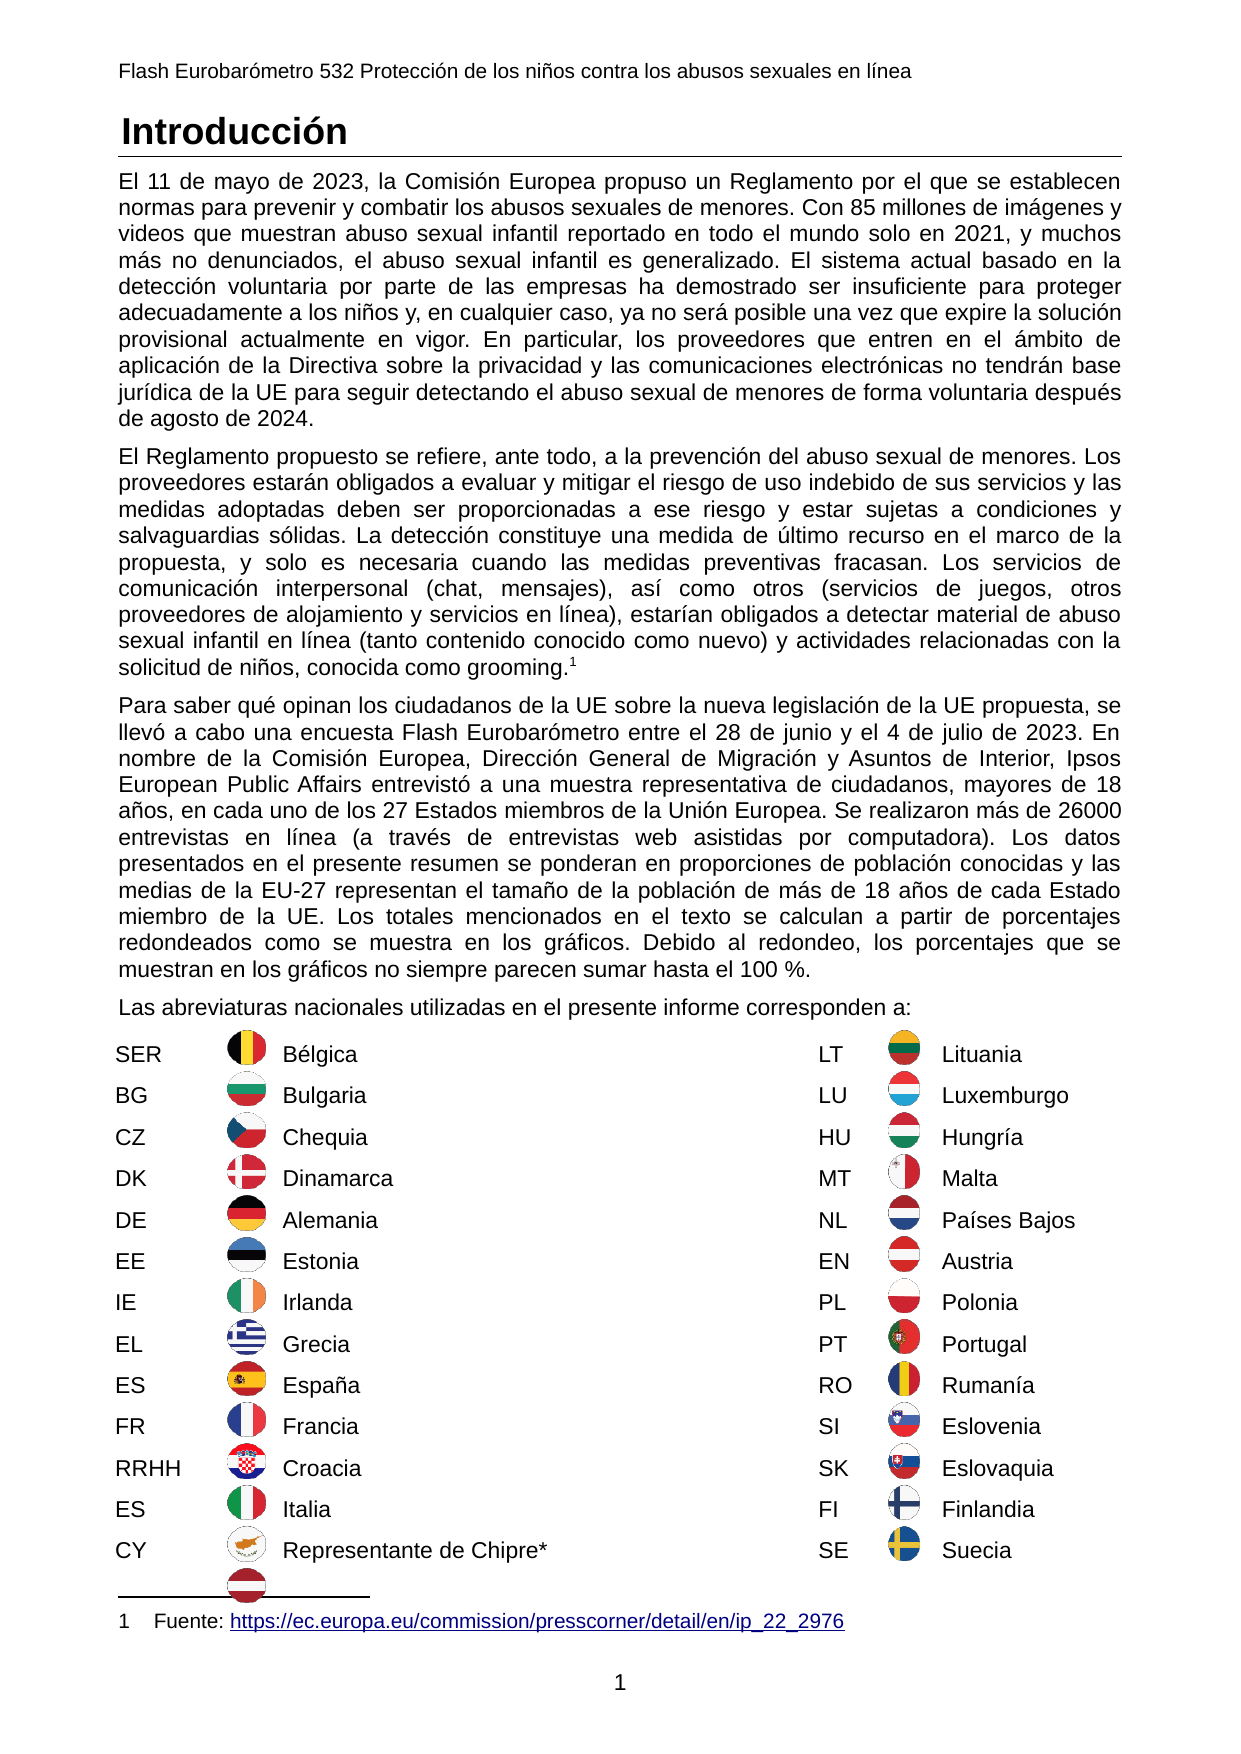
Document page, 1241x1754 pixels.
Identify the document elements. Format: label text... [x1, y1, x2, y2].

table_header [223, 1026, 279, 1067]
text Para saber qué opinan los ciudadanos de la UE sobre la nueva legislación de la UE propuesta, se llevó a cabo una encuesta Flash Eurobarómetro entre el 28 de junio y el 4 de julio de 2023. En nombre de la Comisión Europea, Dirección General de Migración y Asuntos de Interior, Ipsos European Public Affairs entrevistó a una muestra representativa de ciudadanos, mayores de 18 años, en cada uno de los 27 Estados miembros de la Unión Europea. Se realizaron más de 26000 entrevistas en línea (a través de entrevistas web asistidas por computadora). Los datos presentados en el presente resumen se ponderan en proporciones de población conocidas y las medias de la EU-27 representan el tamaño de la población de más de 18 años de cada Estado miembro de la UE. Los totales mencionados en el texto se calculan a partir de porcentajes redondeados como se muestra en los gráficos. Debido al redondeo, los porcentajes que se muestran en los gráficos no siempre parecen sumar hasta el 100 %. [118, 692, 1122, 982]
table_header [590, 1026, 815, 1067]
text El Reglamento propuesto se refiere, ante todo, a la prevención del abuso sexual de menores. Los proveedores estarán obligados a evaluar y mitigar el riesgo de uso indebido de sus servicios y las medidas adoptadas deben ser proporcionadas a ese riesgo y estar sujetas a condiciones y salvaguardias sólidas. La detección constituye una medida de último recurso en el marco de la propuesta, y solo es necesaria cuando las medidas preventivas fracasan. Los servicios de comunicación interpersonal (chat, mensajes), así como otros (servicios de juegos, otros proveedores de alojamiento y servicios en línea), estarían obligados a detectar material de abuso sexual infantil en línea (tanto contenido conocido como nuevo) y actividades relacionadas con la solicitud de niños, conocida como grooming. [118, 443, 1122, 680]
subtitle Introducción [118, 107, 1122, 156]
picture [227, 1485, 266, 1520]
picture [888, 1402, 920, 1437]
table_cell DK [112, 1150, 223, 1192]
picture [227, 1195, 266, 1231]
text Las abreviaturas nacionales utilizadas en el presente informe corresponden a: [118, 994, 1122, 1020]
table_cell [590, 1274, 815, 1316]
table_cell [223, 1150, 279, 1192]
table_cell [874, 1316, 938, 1357]
table_cell [590, 1150, 815, 1192]
table_cell [223, 1523, 279, 1564]
table_cell FR [112, 1398, 223, 1440]
table_cell [223, 1109, 279, 1150]
picture [888, 1030, 920, 1065]
table_cell [874, 1398, 938, 1440]
picture [888, 1485, 920, 1520]
text Fuente: https://ec.europa.eu/commission/presscorner/detail/en/ip_22_2976 [118, 1609, 1122, 1633]
picture [888, 1195, 920, 1230]
table_cell [874, 1440, 938, 1481]
picture [888, 1278, 920, 1313]
table_cell Países Bajos [939, 1192, 1117, 1233]
table_cell Irlanda [279, 1274, 590, 1316]
table_cell Malta [939, 1150, 1117, 1192]
table_cell Italia [279, 1481, 590, 1522]
table_cell [590, 1192, 815, 1233]
picture [227, 1319, 266, 1355]
table_cell Finlandia [939, 1481, 1117, 1522]
table_cell PL [815, 1274, 874, 1316]
table_cell EL [112, 1316, 223, 1357]
table_cell ES [112, 1481, 223, 1522]
table_cell Chequia [279, 1109, 590, 1150]
table_cell Hungría [939, 1109, 1117, 1150]
table_header [874, 1026, 938, 1067]
table_header Lituania [939, 1026, 1117, 1067]
picture [227, 1278, 266, 1313]
picture [888, 1443, 920, 1479]
table_cell [874, 1233, 938, 1274]
table_cell NL [815, 1192, 874, 1233]
table_cell España [279, 1357, 590, 1398]
picture [227, 1112, 266, 1148]
table_cell Suecia [939, 1523, 1117, 1564]
table_cell [223, 1274, 279, 1316]
picture [227, 1071, 266, 1106]
table_cell CZ [112, 1109, 223, 1150]
table_cell [590, 1316, 815, 1357]
table_cell PT [815, 1316, 874, 1357]
table_cell [223, 1068, 279, 1109]
text El 11 de mayo de 2023, la Comisión Europea propuso un Reglamento por el que se establecen normas para prevenir y combatir los abusos sexuales de menores. Con 85 millones de imágenes y videos que muestran abuso sexual infantil reportado en todo el mundo solo en 2021, y muchos más no denunciados, el abuso sexual infantil es generalizado. El sistema actual basado en la detección voluntaria por parte de las empresas ha demostrado ser insuficiente para proteger adecuadamente a los niños y, en cualquier caso, ya no será posible una vez que expire la solución provisional actualmente en vigor. En particular, los proveedores que entren en el ámbito de aplicación de la Directiva sobre la privacidad y las comunicaciones electrónicas no tendrán base jurídica de la UE para seguir detectando el abuso sexual de menores de forma voluntaria después de agosto de 2024. [118, 168, 1122, 431]
table_cell CY [112, 1523, 223, 1564]
table_cell Bulgaria [279, 1068, 590, 1109]
picture [227, 1237, 266, 1272]
table_cell [223, 1357, 279, 1398]
table_cell [223, 1481, 279, 1522]
table_cell EN [815, 1233, 874, 1274]
table_cell Representante de Chipre* [279, 1523, 590, 1564]
picture [227, 1154, 266, 1189]
picture [227, 1030, 266, 1065]
picture [227, 1526, 266, 1562]
table_cell SE [815, 1523, 874, 1564]
picture [227, 1568, 266, 1603]
table_cell [874, 1109, 938, 1150]
table_cell [590, 1481, 815, 1522]
table_cell [223, 1233, 279, 1274]
table_cell [590, 1233, 815, 1274]
table_cell [874, 1068, 938, 1109]
table_cell Eslovenia [939, 1398, 1117, 1440]
table_cell [590, 1523, 815, 1564]
table_cell [874, 1481, 938, 1522]
table_cell Polonia [939, 1274, 1117, 1316]
table_cell Alemania [279, 1192, 590, 1233]
table_header LT [815, 1026, 874, 1067]
table_cell [590, 1440, 815, 1481]
table_header Bélgica [279, 1026, 590, 1067]
table_cell Croacia [279, 1440, 590, 1481]
picture [888, 1361, 920, 1396]
picture [227, 1443, 266, 1479]
table_cell Dinamarca [279, 1150, 590, 1192]
table_cell Eslovaquia [939, 1440, 1117, 1481]
table_cell FI [815, 1481, 874, 1522]
table_cell Portugal [939, 1316, 1117, 1357]
table_cell ES [112, 1357, 223, 1398]
table_cell [874, 1357, 938, 1398]
table_cell IE [112, 1274, 223, 1316]
table_cell [223, 1192, 279, 1233]
table_cell [590, 1068, 815, 1109]
picture [888, 1319, 920, 1354]
table_cell EE [112, 1233, 223, 1274]
table_cell RRHH [112, 1440, 223, 1481]
table_cell [590, 1109, 815, 1150]
table_cell Grecia [279, 1316, 590, 1357]
table_cell SI [815, 1398, 874, 1440]
picture [227, 1402, 266, 1437]
table_cell Luxemburgo [939, 1068, 1117, 1109]
table_cell Estonia [279, 1233, 590, 1274]
table_header SER [112, 1026, 223, 1067]
table_cell [874, 1192, 938, 1233]
table_cell SK [815, 1440, 874, 1481]
table_cell [874, 1274, 938, 1316]
table_cell Francia [279, 1398, 590, 1440]
table_cell MT [815, 1150, 874, 1192]
picture [888, 1112, 920, 1148]
picture [888, 1236, 920, 1272]
table_cell BG [112, 1068, 223, 1109]
table_cell [874, 1150, 938, 1192]
table_cell [223, 1440, 279, 1481]
picture [888, 1526, 920, 1561]
table_cell [223, 1398, 279, 1440]
table_cell Austria [939, 1233, 1117, 1274]
table_cell [223, 1316, 279, 1357]
table_cell [590, 1357, 815, 1398]
picture [888, 1154, 920, 1189]
table_cell LU [815, 1068, 874, 1109]
table_cell Rumanía [939, 1357, 1117, 1398]
picture [227, 1361, 266, 1396]
picture [888, 1071, 920, 1106]
table_cell [874, 1523, 938, 1564]
table_cell RO [815, 1357, 874, 1398]
table_cell HU [815, 1109, 874, 1150]
table_cell [590, 1398, 815, 1440]
table_cell DE [112, 1192, 223, 1233]
